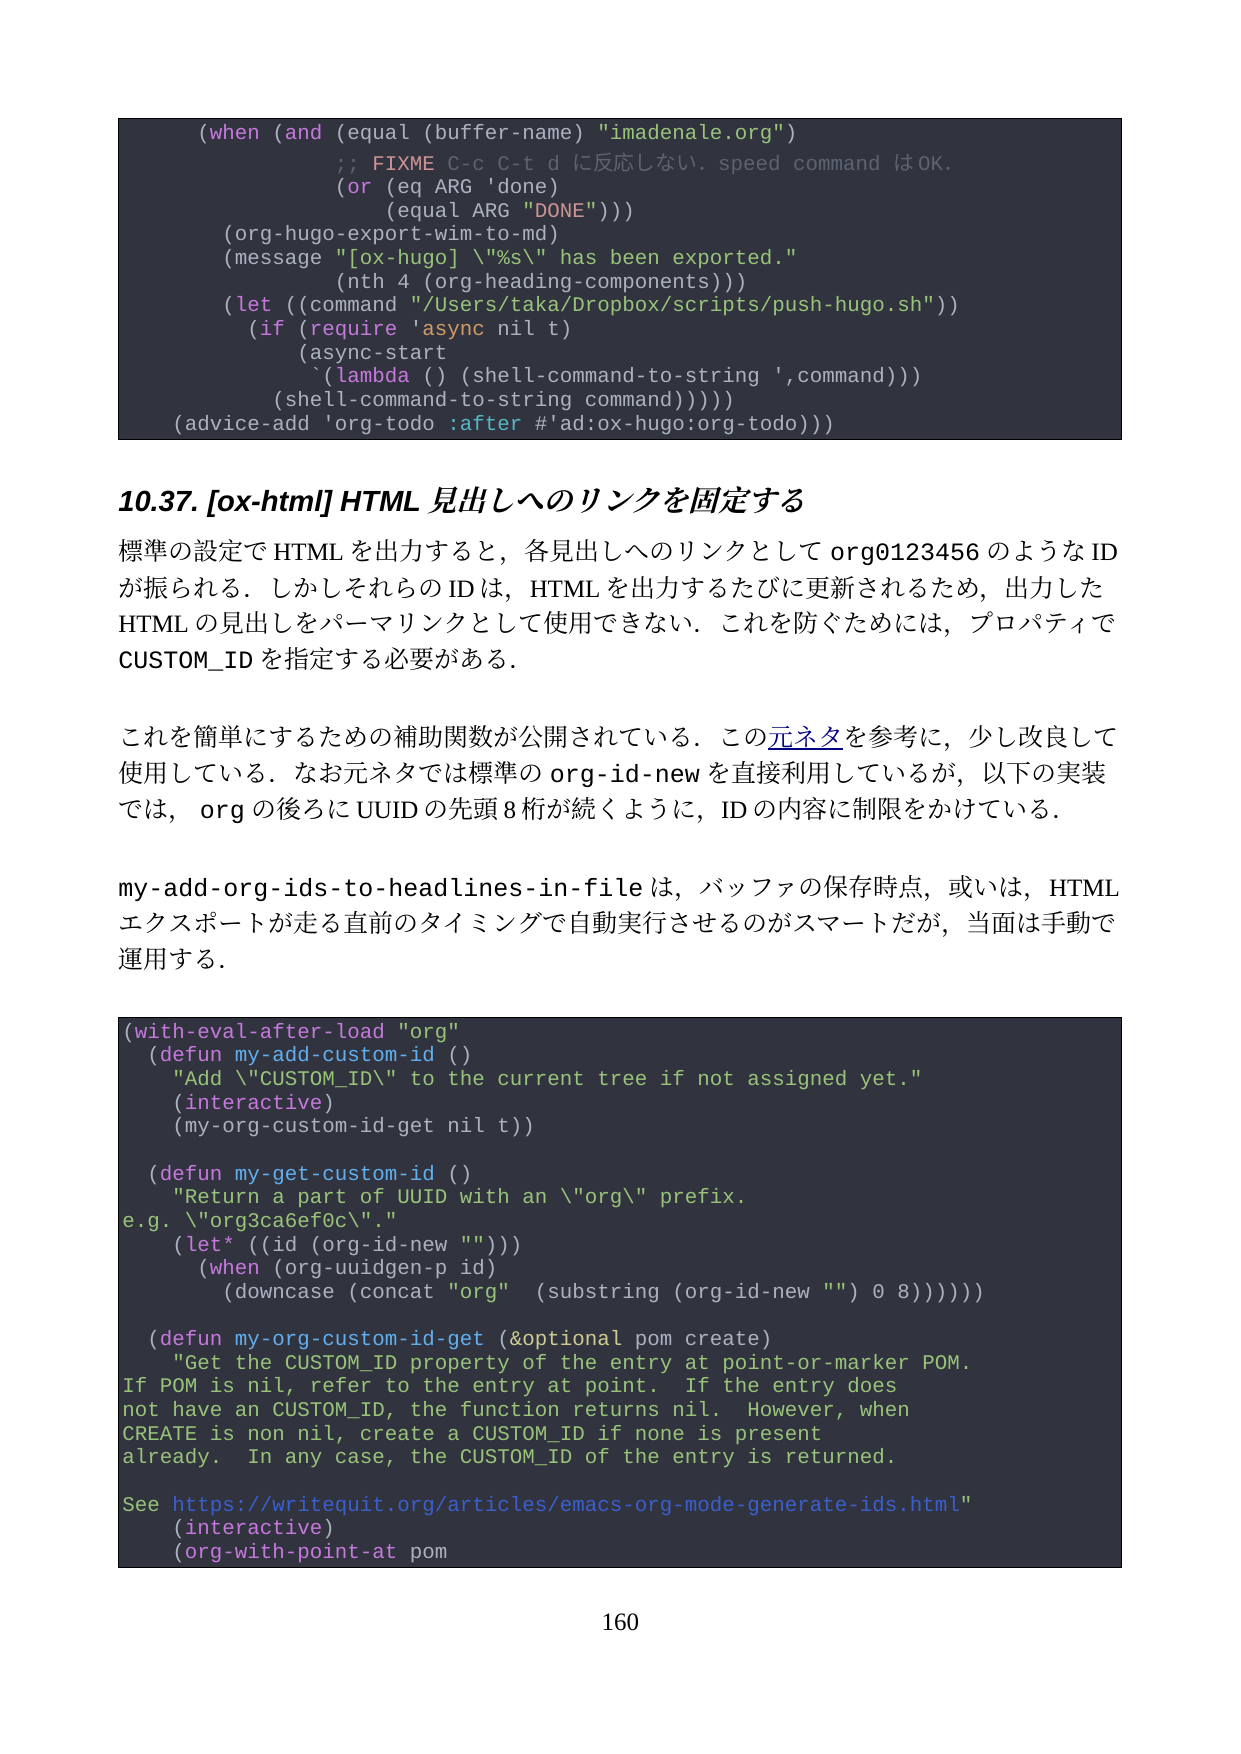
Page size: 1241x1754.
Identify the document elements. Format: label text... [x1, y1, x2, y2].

text (equal ARG "DONE"))) [119, 196, 1121, 219]
text (with-eval-after-load "org" [119, 1018, 1121, 1040]
text (let ((command "/Users/taka/Dropbox/scripts/push-hugo.sh")) [119, 290, 1121, 314]
text (interactive) [119, 1513, 1121, 1537]
text "Get the CUSTOM_ID property of the entry at point-or-marker POM. [119, 1348, 1121, 1371]
text (when (and (equal (buffer-name) "imadenale.org") [119, 119, 1121, 142]
text これを簡単にするための補助関数が公開されている．この元ネタを参考に，少し改良して使用している．なお元ネタでは標準の org-id-new を直接利用しているが，以下の実装では， org の後ろにUUIDの先頭8桁が続くように，IDの内容に制限をかけている． [118, 718, 1122, 855]
text See https://writequit.org/articles/emacs-org-mode-generate-ids.html" [119, 1490, 1121, 1513]
text (nth 4 (org-heading-components))) [119, 267, 1121, 290]
text (my-org-custom-id-get nil t)) [119, 1111, 1121, 1135]
text "Return a part of UUID with an \"org\" prefix. [119, 1182, 1121, 1206]
text (message "[ox-hugo] \"%s\" has been exported." [119, 243, 1121, 267]
text `(lambda () (shell-command-to-string ',command))) [119, 361, 1121, 385]
text If POM is nil, refer to the entry at point. If the entry does [119, 1371, 1121, 1395]
text (or (eq ARG 'done) [119, 172, 1121, 196]
subtitle [ox-html] HTML見出しへのリンクを固定する [118, 478, 1122, 519]
text (let* ((id (org-id-new ""))) [119, 1229, 1121, 1253]
text (advice-add 'org-todo :after #'ad:ox-hugo:org-todo))) [119, 409, 1121, 439]
text (async-start [119, 338, 1121, 361]
text ;; FIXME C-c C-t d に反応しない．speed command はOK． [119, 142, 1121, 172]
text (org-with-point-at pom [119, 1537, 1121, 1567]
text CREATE is non nil, create a CUSTOM_ID if none is present [119, 1419, 1121, 1442]
text "Add \"CUSTOM_ID\" to the current tree if not assigned yet." [119, 1064, 1121, 1088]
text e.g. \"org3ca6ef0c\"." [119, 1206, 1121, 1229]
text 標準の設定でHTMLを出力すると，各見出しへのリンクとして org0123456 のようなIDが振られる．しかしそれらのIDは，HTMLを出力するたびに更新されるため，出力したHTMLの見出しをパーマリンクとして使用できない．これを防ぐためには，プロパティで CUSTOM_ID を指定する必要がある． [118, 532, 1122, 705]
text (shell-command-to-string command))))) [119, 385, 1121, 409]
text (if (require 'async nil t) [119, 314, 1121, 338]
text not have an CUSTOM_ID, the function returns nil. However, when [119, 1395, 1121, 1419]
text (defun my-add-custom-id () [119, 1040, 1121, 1064]
text (defun my-org-custom-id-get (&optional pom create) [119, 1324, 1121, 1348]
text (when (org-uuidgen-p id) [119, 1253, 1121, 1277]
text (defun my-get-custom-id () [119, 1159, 1121, 1182]
text my-add-org-ids-to-headlines-in-file は，バッファの保存時点，或いは，HTMLエクスポートが走る直前のタイミングで自動実行させるのがスマートだが，当面は手動で運用する． [118, 867, 1122, 1004]
text already. In any case, the CUSTOM_ID of the entry is returned. [119, 1442, 1121, 1466]
text (interactive) [119, 1088, 1121, 1111]
text (org-hugo-export-wim-to-md) [119, 219, 1121, 243]
text (downcase (concat "org" (substring (org-id-new "") 0 8)))))) [119, 1277, 1121, 1301]
